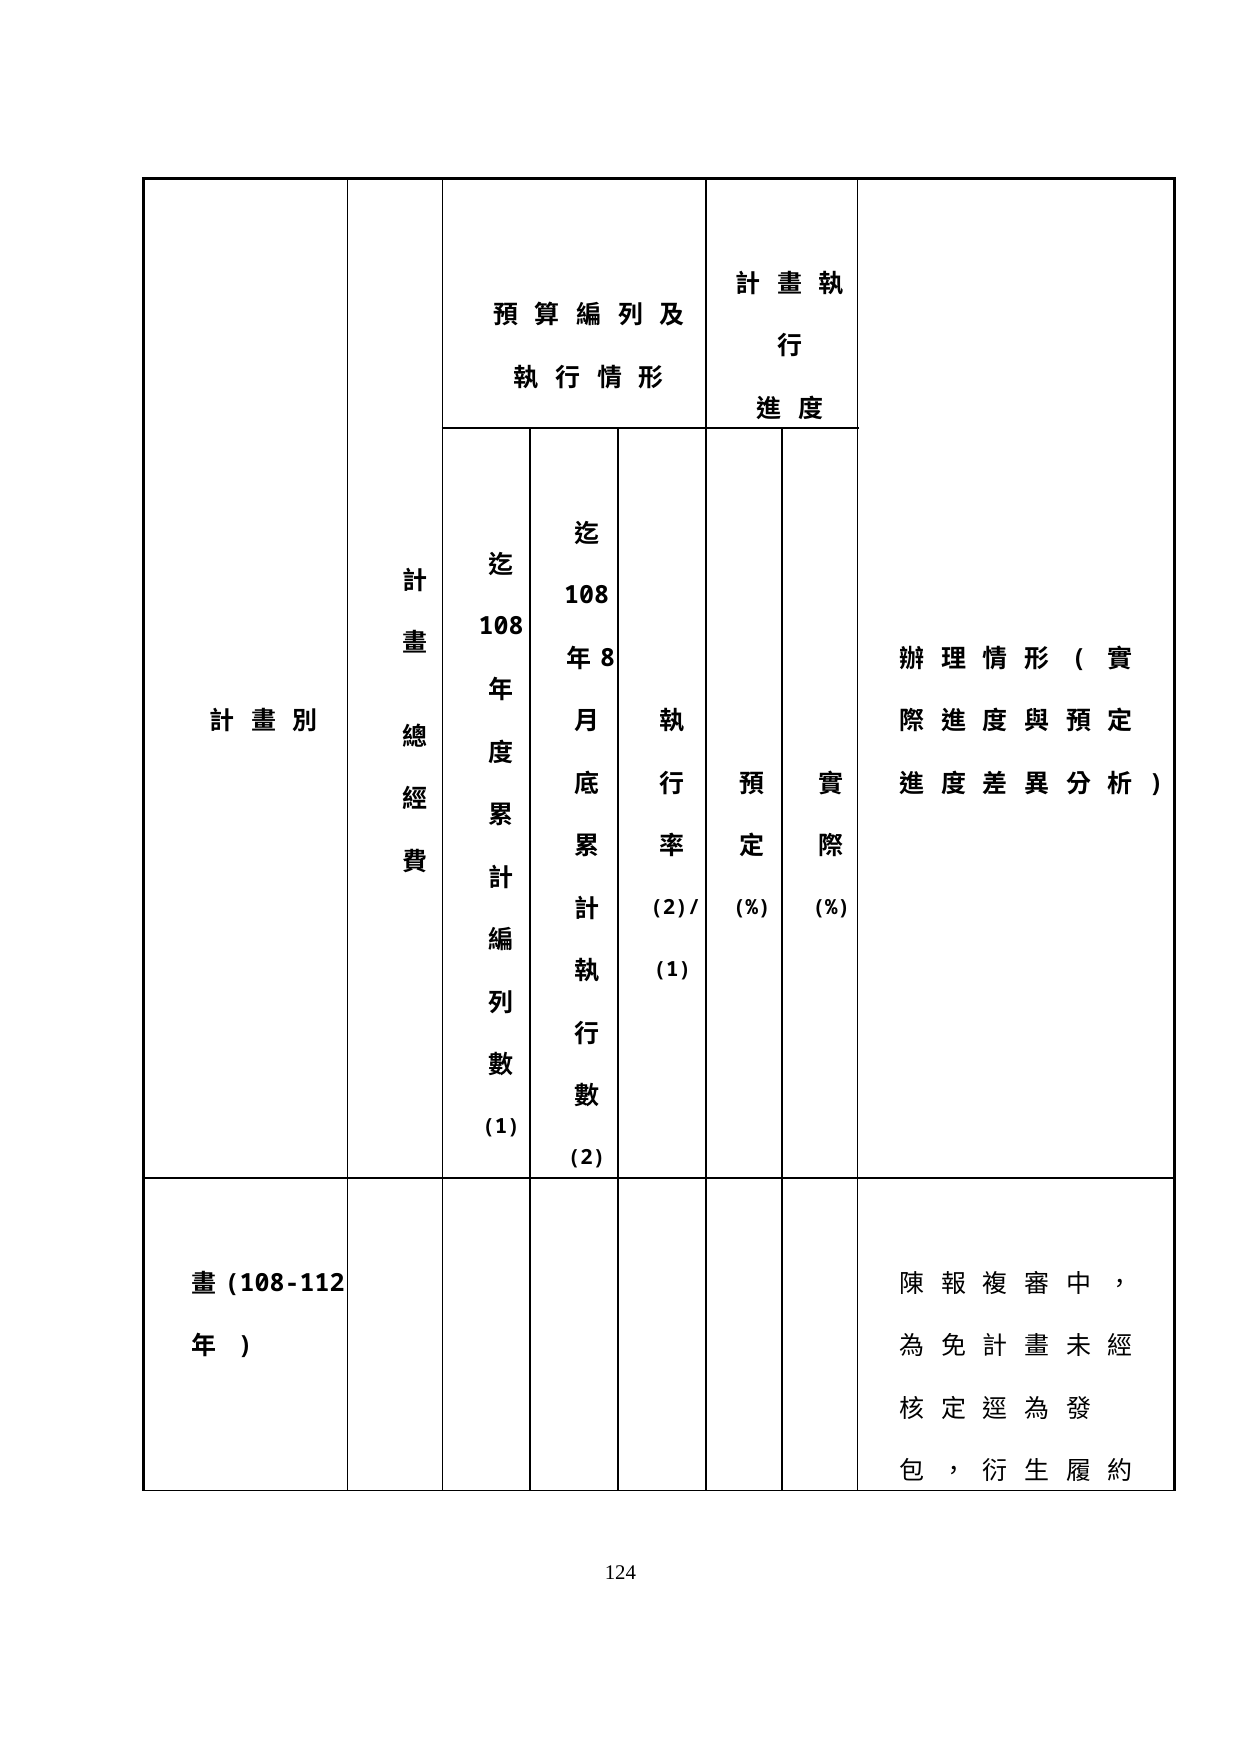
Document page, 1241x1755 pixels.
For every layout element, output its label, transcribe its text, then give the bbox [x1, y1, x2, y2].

table_cell 畫(108-112年) [145, 1179, 347, 1490]
table_cell 迄108年8月底累計執行數(2) [531, 429, 617, 1177]
table_cell 預定(%) [707, 429, 781, 1177]
table_cell 執行率(2)/(1) [619, 429, 705, 1177]
table_cell [531, 1179, 617, 1490]
table_header 預算編列及執行情形 [443, 180, 705, 427]
table_header 計畫別 [145, 180, 347, 1177]
table_cell 陳報複審中，為免計畫未經核定逕為發包，衍生履約 [858, 1179, 1173, 1490]
table_header 計畫執行 進度 [707, 180, 857, 427]
table_cell [348, 1179, 442, 1490]
table_header 辦理情形(實際進度與預定進度差異分析) [858, 180, 1173, 1177]
table_cell [707, 1179, 781, 1490]
table_cell [783, 1179, 857, 1490]
table_cell [443, 1179, 529, 1490]
table_cell [619, 1179, 705, 1490]
table_cell 迄108年度累計編列數(1) [443, 429, 529, 1177]
table_cell 實際(%) [783, 429, 857, 1177]
table_header 計畫 總經費 [348, 180, 442, 1177]
